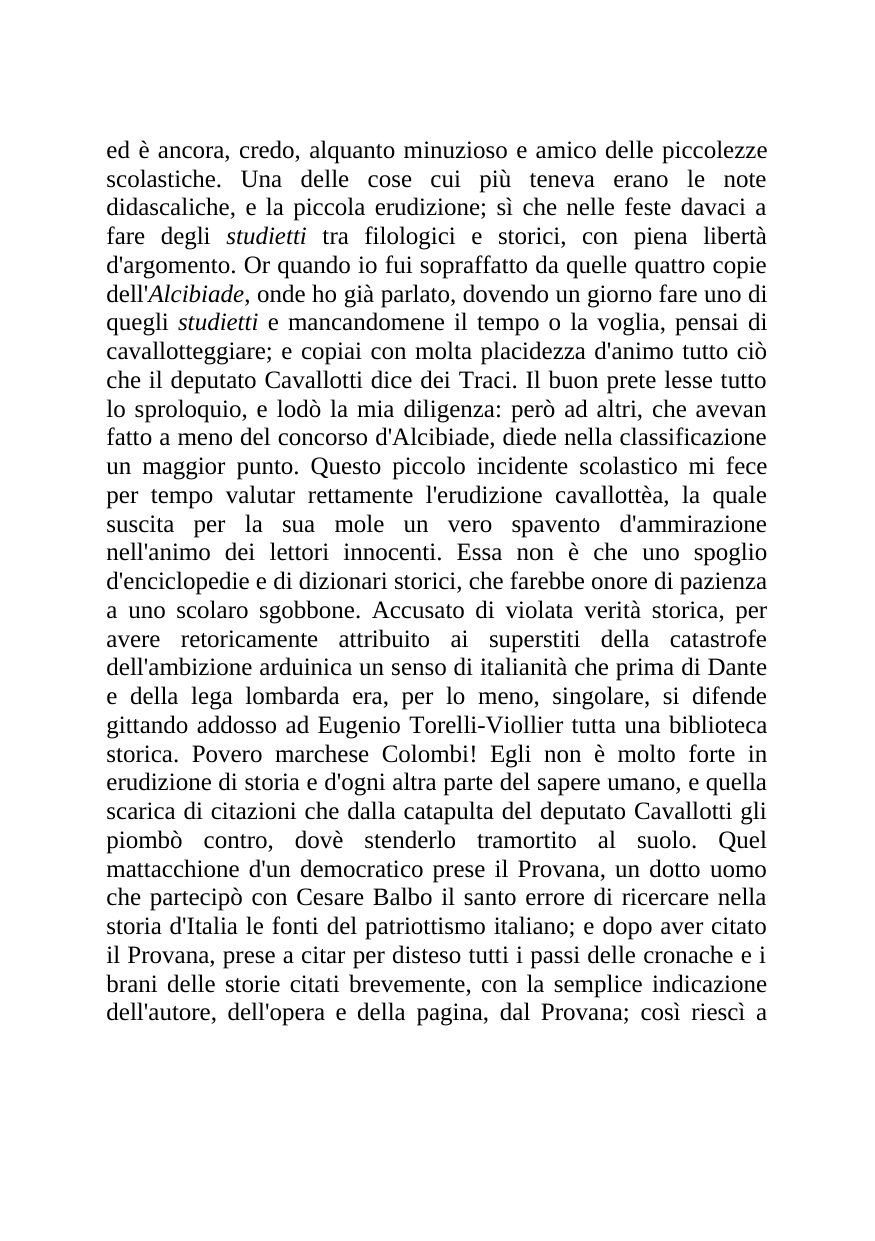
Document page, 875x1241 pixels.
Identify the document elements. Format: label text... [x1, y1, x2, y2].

text ed è ancora, credo, alquanto minuzioso e amico delle piccolezze scolastiche. Una delle cose cui più teneva erano le note didascaliche, e la piccola erudizione; sì che nelle feste davaci a fare degli studietti tra filologici e storici, con piena libertà d'argomento. Or quando io fui sopraffatto da quelle quattro copie dell'Alcibiade, onde ho già parlato, dovendo un giorno fare uno di quegli studietti e mancandomene il tempo o la voglia, pensai di cavallotteggiare; e copiai con molta placidezza d'animo tutto ciò che il deputato Cavallotti dice dei Traci. Il buon prete lesse tutto lo sproloquio, e lodò la mia diligenza: però ad altri, che avevan fatto a meno del concorso d'Alcibiade, diede nella classificazione un maggior punto. Questo piccolo incidente scolastico mi fece per tempo valutar rettamente l'erudizione cavallottèa, la quale suscita per la sua mole un vero spavento d'ammirazione nell'animo dei lettori innocenti. Essa non è che uno spoglio d'enciclopedie e di dizionari storici, che farebbe onore di pazienza a uno scolaro sgobbone. Accusato di violata verità storica, per avere retoricamente attribuito ai superstiti della catastrofe dell'ambizione arduinica un senso di italianità che prima di Dante e della lega lombarda era, per lo meno, singolare, si difende gittando addosso ad Eugenio Torelli-Viollier tutta una biblioteca storica. Povero marchese Colombi! Egli non è molto forte in erudizione di storia e d'ogni altra parte del sapere umano, e quella scarica di citazioni che dalla catapulta del deputato Cavallotti gli piombò contro, dovè stenderlo tramortito al suolo. Quel mattacchione d'un democratico prese il Provana, un dotto uomo che partecipò con Cesare Balbo il santo errore di ricercare nella storia d'Italia le fonti del patriottismo italiano; e dopo aver citato il Provana, prese a citar per disteso tutti i passi delle cronache e i brani delle storie citati brevemente, con la semplice indicazione dell'autore, dell'opera e della pagina, dal Provana; così riescì a [106, 135, 768, 1026]
